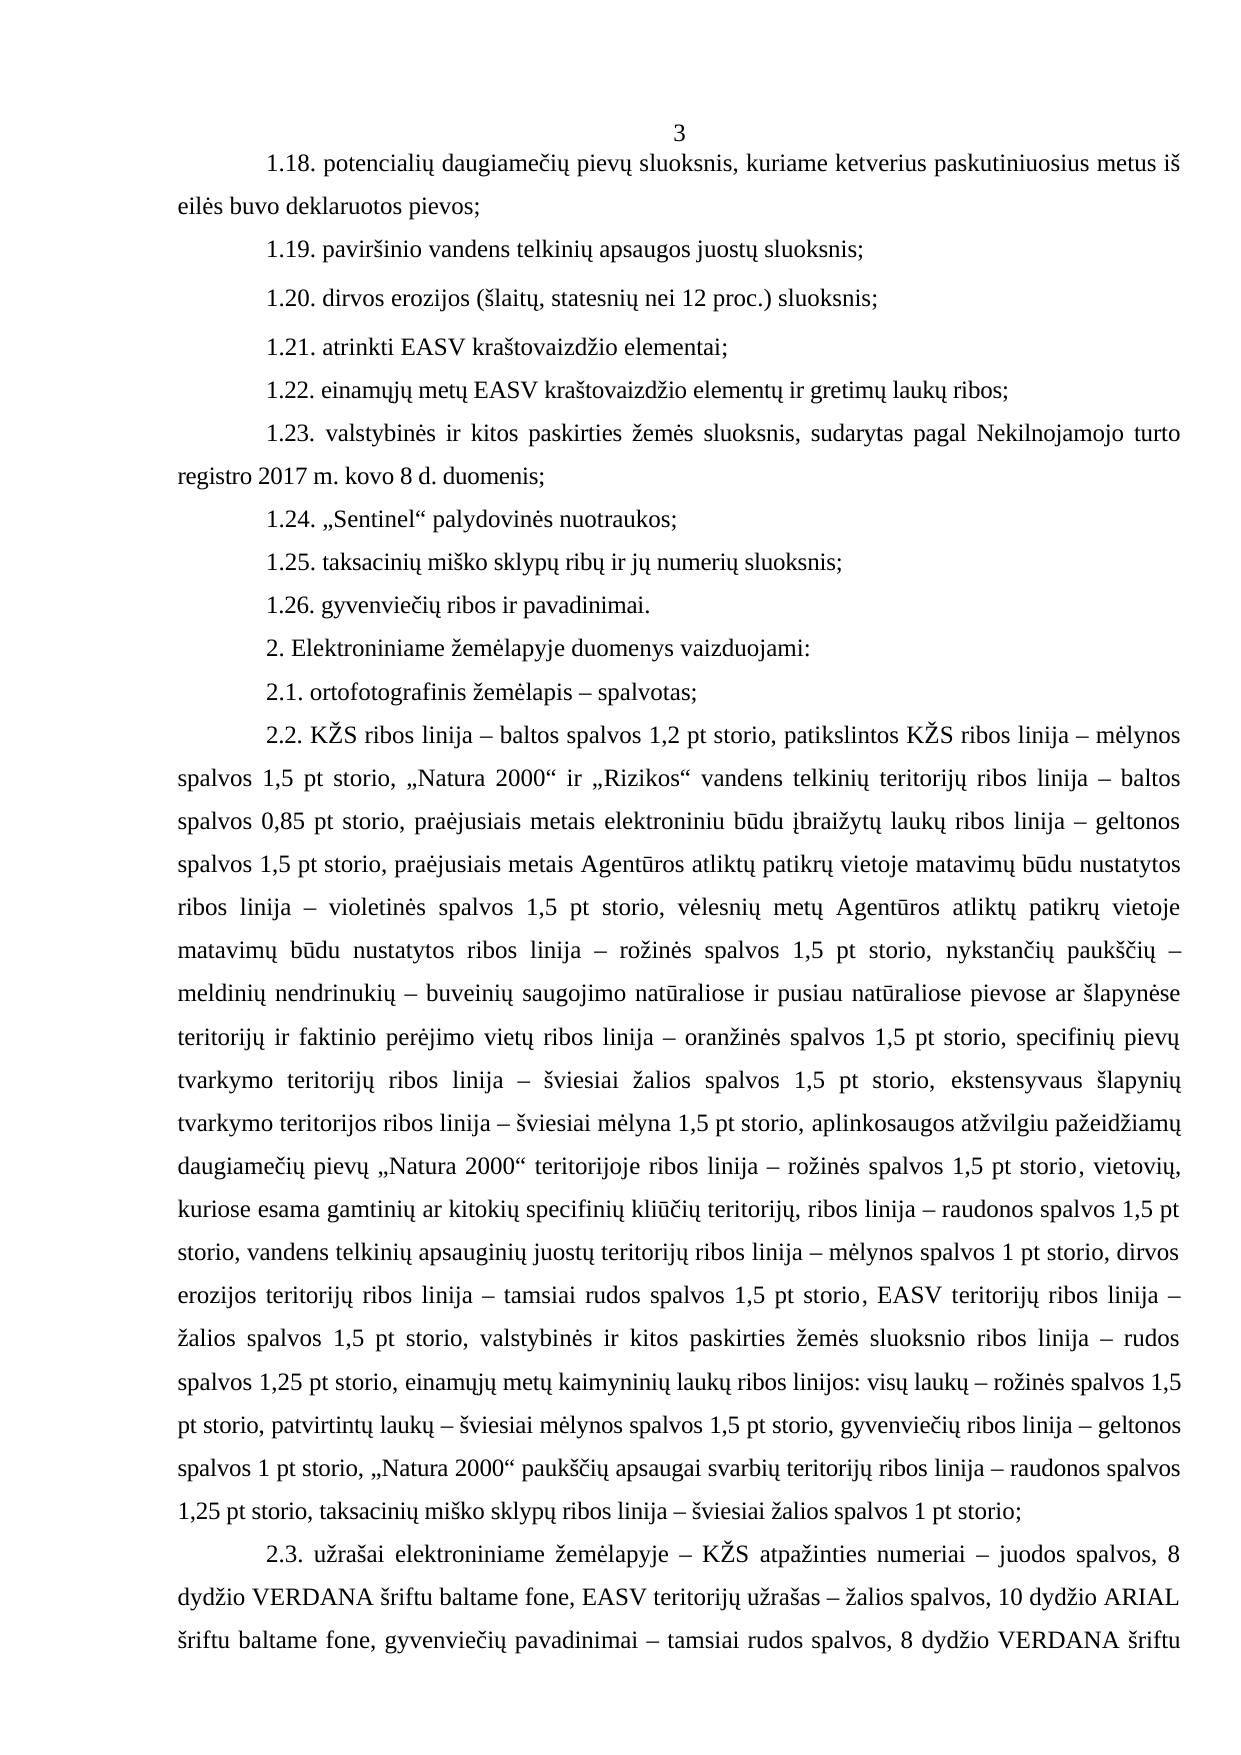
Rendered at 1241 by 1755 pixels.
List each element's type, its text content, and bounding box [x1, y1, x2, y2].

text 1.19. paviršinio vandens telkinių apsaugos juostų sluoksnis; [177, 234, 1181, 263]
text 1.20. dirvos erozijos (šlaitų, statesnių nei 12 proc.) sluoksnis; [177, 283, 1181, 311]
text 2. Elektroniniame žemėlapyje duomenys vaizduojami: [177, 633, 1181, 662]
text 1.26. gyvenviečių ribos ir pavadinimai. [177, 590, 1181, 619]
text 2.2. KŽS ribos linija – baltos spalvos 1,2 pt storio, patikslintos KŽS ribos linija – mėlynos spalvos 1,5 pt storio, „Natura 2000“ ir „rizikos“ vandens telkinių teritorijų ribos linija – baltos spalvos 0,85 pt storio, praėjusiais metais elektroniniu būdu įbraižytų laukų ribos linija – geltonos spalvos 1,5 pt storio, praėjusiais metais Agentūros atliktų patikrų vietoje matavimų būdu nustatytos ribos linija – violetinės spalvos 1,5 pt storio, vėlesnių metų Agentūros atliktų patikrų vietoje matavimų būdu nustatytos ribos linija – rožinės spalvos 1,5 pt storio, nykstančių paukščių – meldinių nendrinukių – buveinių saugojimo natūraliose ir pusiau natūraliose pievose ar šlapynėse teritorijų ir faktinio perėjimo vietų ribos linija – oranžinės spalvos 1,5 pt storio, specifinių pievų tvarkymo teritorijų ribos linija – šviesiai žalios spalvos 1,5 pt storio, ekstensyvaus šlapynių tvarkymo teritorijos ribos linija – šviesiai mėlyna 1,5 pt storio, aplinkosaugos atžvilgiu pažeidžiamų daugiamečių pievų „Natura 2000“ teritorijoje ribos linija – rožinės spalvos 1,5 pt storio, vietovių, kuriose esama gamtinių ar kitokių specifinių kliūčių teritorijų, ribos linija – raudonos spalvos 1,5 pt storio, vandens telkinių apsauginių juostų teritorijų ribos linija – mėlynos spalvos 1 pt storio, dirvos erozijos teritorijų ribos linija – tamsiai rudos spalvos 1,5 pt storio, EASV teritorijų ribos linija – žalios spalvos 1,5 pt storio, valstybinės ir kitos paskirties žemės sluoksnio ribos linija – rudos spalvos 1,25 pt storio, einamųjų metų kaimyninių laukų ribos linijos: visų laukų – rožinės spalvos 1,5 pt storio, patvirtintų laukų – šviesiai mėlynos spalvos 1,5 pt storio, gyvenviečių ribos linija – geltonos spalvos 1 pt storio, „Natura 2000“ paukščių apsaugai svarbių teritorijų ribos linija – raudonos spalvos 1,25 pt storio, taksacinių miško sklypų ribos linija – šviesiai žalios spalvos 1 pt storio; [177, 720, 1181, 1525]
text 1.23. valstybinės ir kitos paskirties žemės sluoksnis, sudarytas pagal Nekilnojamojo turto registro 2017 m. kovo 8 d. duomenis; [177, 418, 1181, 490]
text 1.24. „Sentinel“ palydovinės nuotraukos; [177, 504, 1181, 533]
text 1.25. taksacinių miško sklypų ribų ir jų numerių sluoksnis; [177, 547, 1181, 576]
text 1.22. einamųjų metų EASV kraštovaizdžio elementų ir gretimų laukų ribos; [177, 375, 1181, 403]
text 2.1. ortofotografinis žemėlapis – spalvotas; [177, 677, 1181, 705]
text 2.3. užrašai elektroniniame žemėlapyje – KŽS atpažinties numeriai – juodos spalvos, 8 dydžio VERDANA šriftu baltame fone, EASV teritorijų užrašas – žalios spalvos, 10 dydžio ARIAL šriftu baltame fone, gyvenviečių pavadinimai – tamsiai rudos spalvos, 8 dydžio VERDANA šriftu [177, 1539, 1181, 1654]
text 1.21. atrinkti EASV kraštovaizdžio elementai; [177, 332, 1181, 360]
text 1.18. potencialių daugiamečių pievų sluoksnis, kuriame ketverius paskutiniuosius metus iš eilės buvo deklaruotos pievos; [177, 148, 1181, 219]
